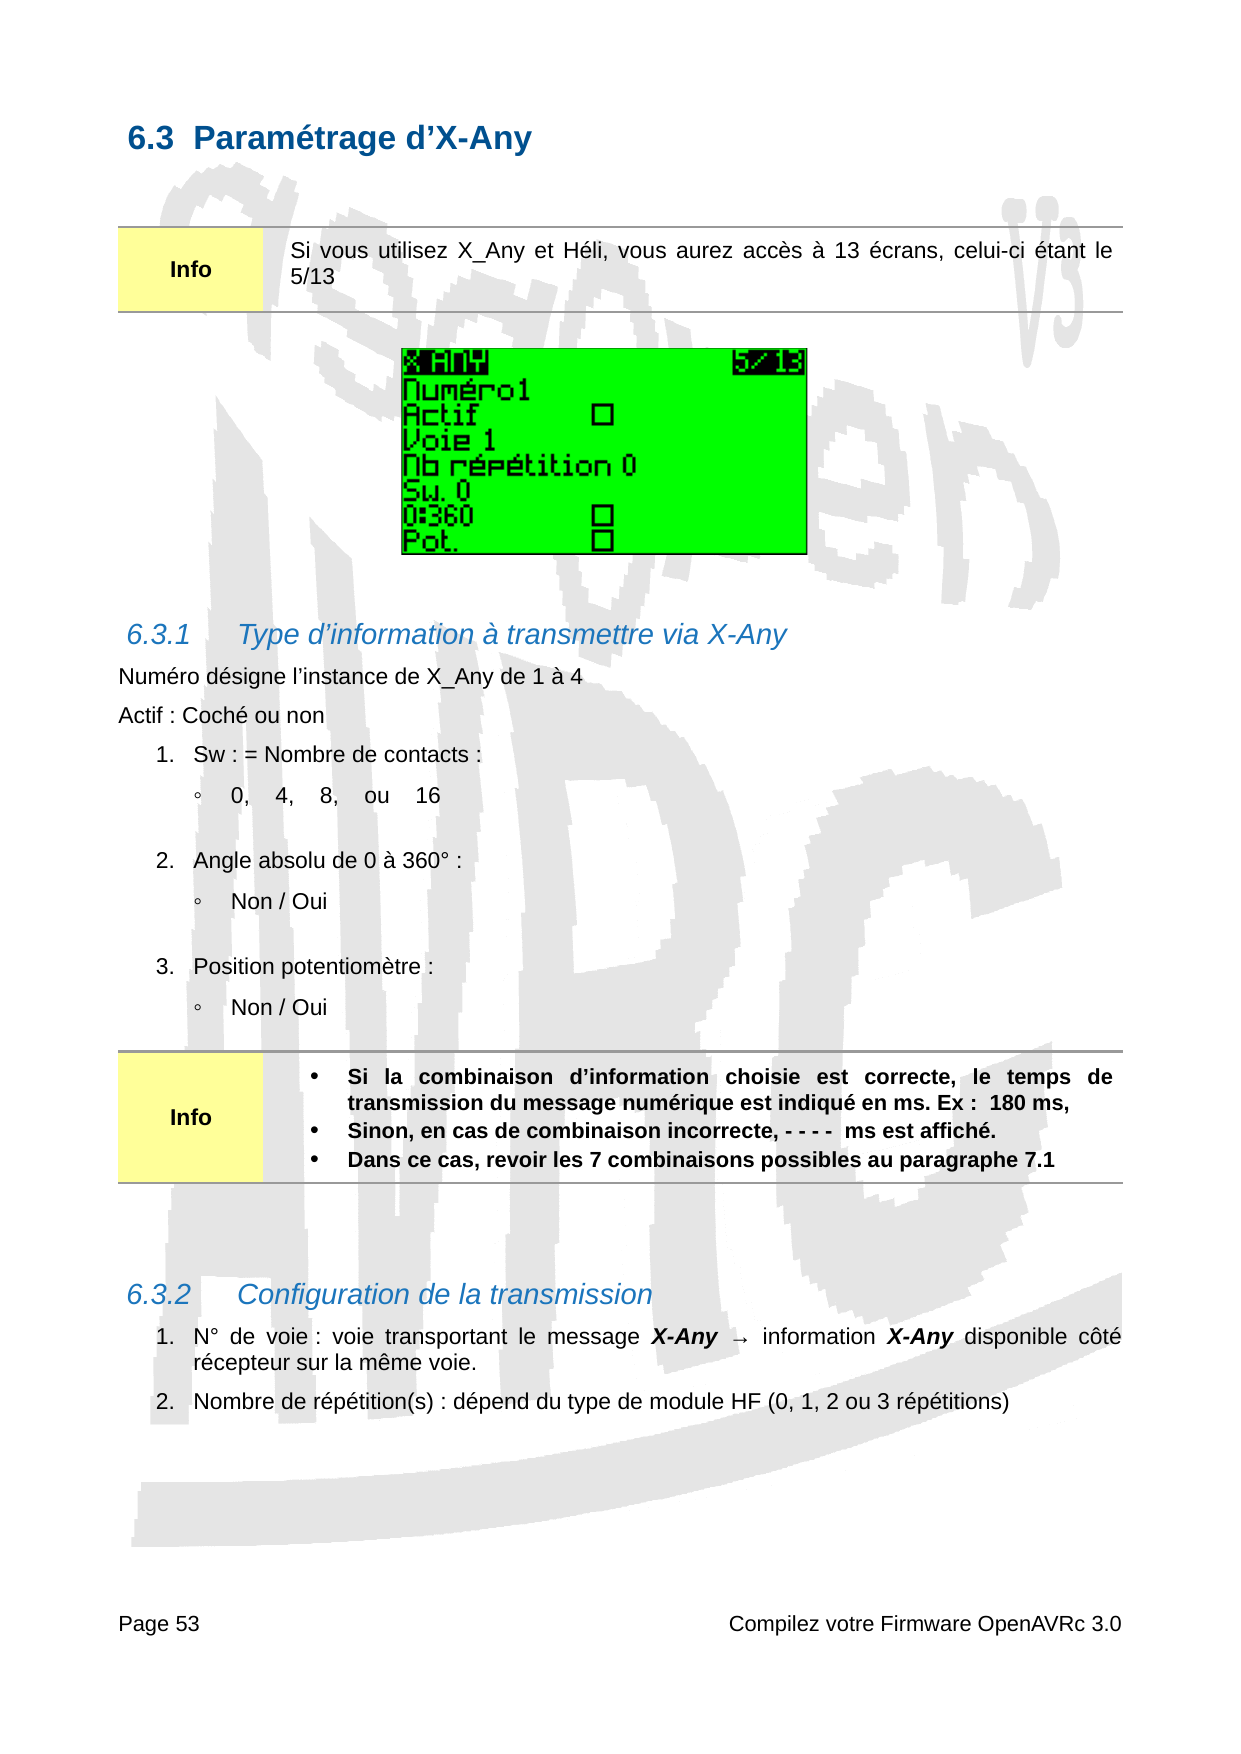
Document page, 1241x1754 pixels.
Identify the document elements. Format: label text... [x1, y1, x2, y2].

list Nombre de répétition(s) : dépend du type de module HF (0, 1, 2 ou 3 répétitions) [156, 1388, 1122, 1414]
list Sw : = Nombre de contacts : [156, 741, 1122, 767]
subtitle Configuration de la transmission [118, 1277, 1122, 1310]
list 0, 4, 8, ou 16 [193, 780, 1122, 808]
list Non / Oui [193, 886, 1122, 914]
picture [401, 348, 808, 555]
table_header Si vous utilisez X_Any et Héli, vous aurez accès à 13 écrans, celui-ci étant le 5/13 [264, 228, 1122, 311]
subtitle Paramétrage d’X-Any [118, 118, 1122, 157]
list Angle absolu de 0 à 360° : [156, 847, 1122, 873]
list N° de voie : voie transportant le message X-Any → information X-Any disponible côté récepteur sur la même voie. [156, 1323, 1122, 1375]
text Numéro désigne l’instance de X_Any de 1 à 4 [118, 663, 1122, 689]
subtitle Type d’information à transmettre via X-Any [118, 617, 1122, 651]
table_header Info [118, 228, 263, 311]
table_header Info [118, 1053, 263, 1182]
list Non / Oui [193, 991, 1122, 1020]
text Actif : Coché ou non [118, 702, 1122, 728]
list Position potentiomètre : [156, 953, 1122, 979]
table_header Si la combinaison d’information choisie est correcte, le temps de transmission du message numérique est indiqué en ms. Ex : 180 ms, Sinon, en cas de combinaison incorrecte, - - - - ms est affiché. Dans ce cas, revoir les 7 combinaisons possibles au paragraphe 7.1 [264, 1053, 1122, 1182]
